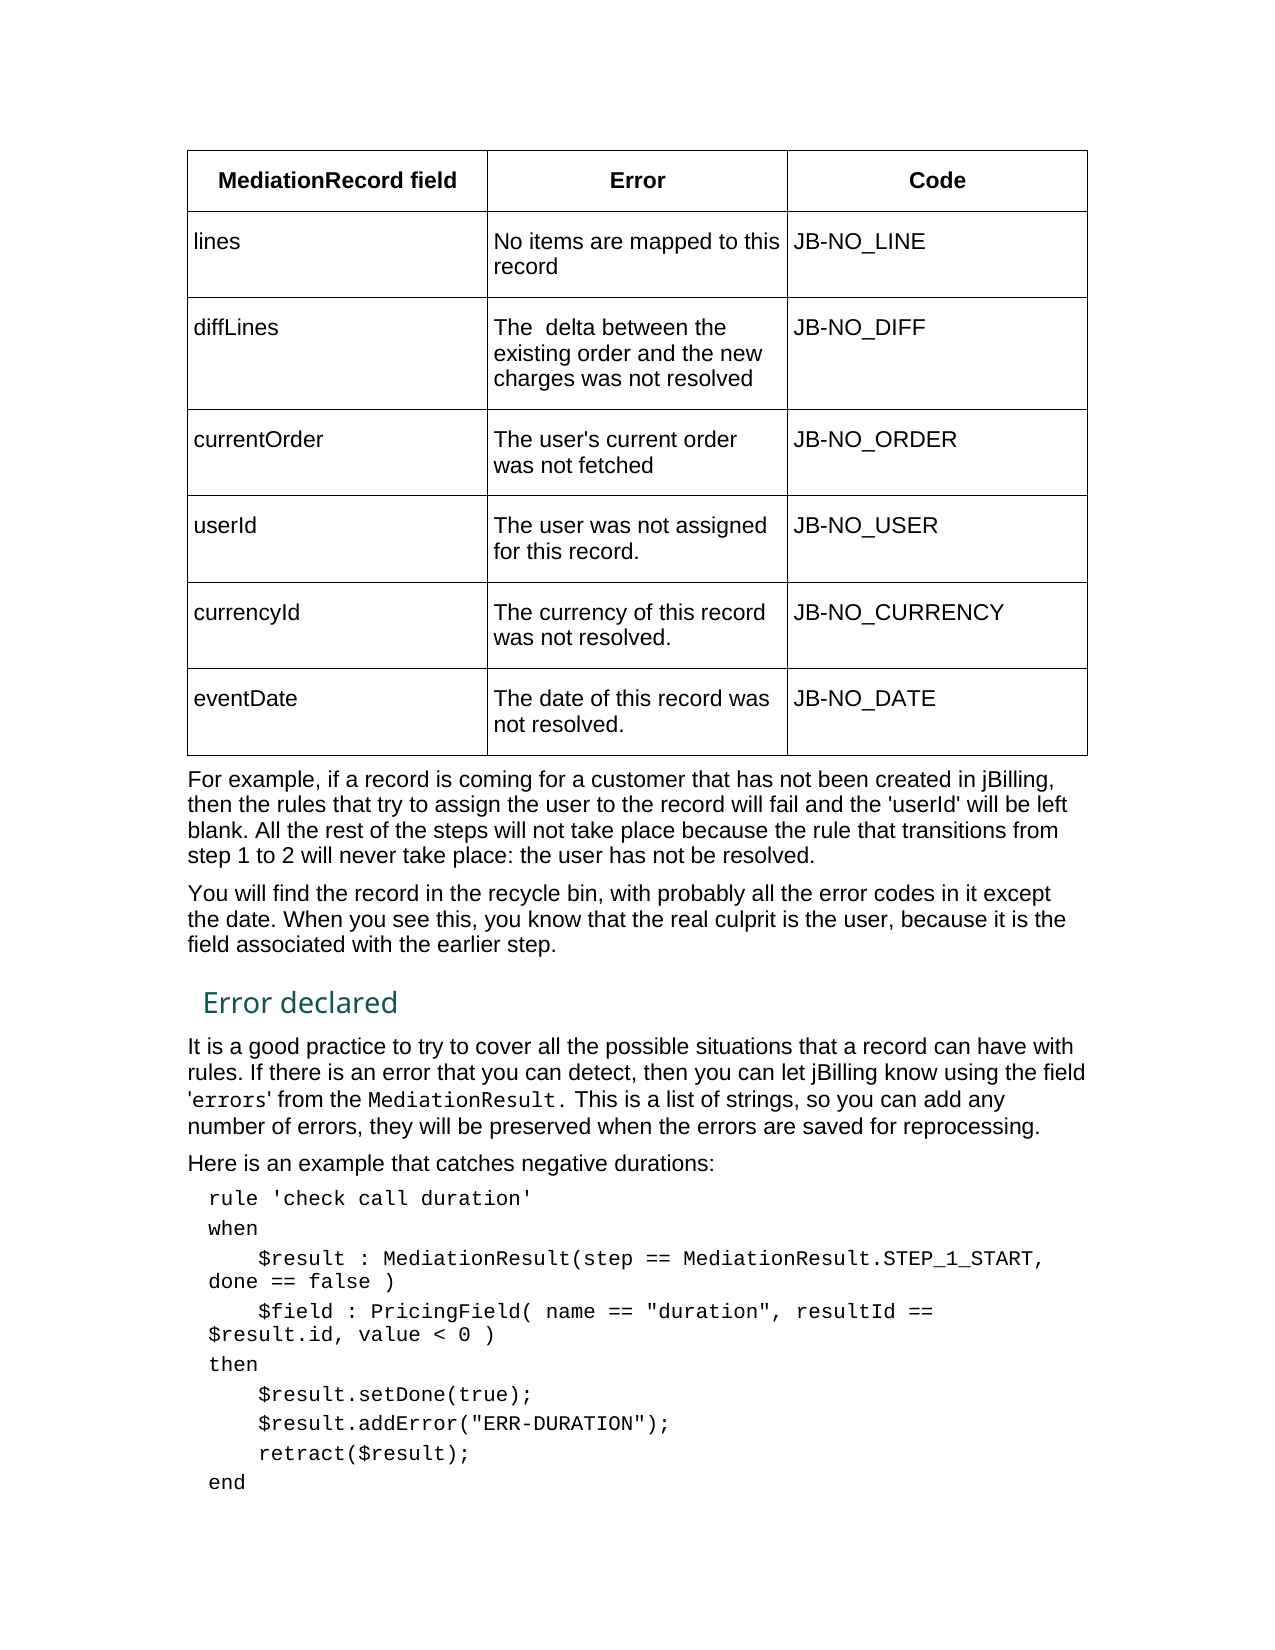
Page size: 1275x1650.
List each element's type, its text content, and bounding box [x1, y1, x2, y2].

text when [208, 1218, 1067, 1242]
table_cell The delta between the existing order and the new charges was not resolved [488, 298, 787, 409]
table_cell JB-NO_DIFF [788, 298, 1087, 409]
table_cell currentOrder [188, 410, 487, 495]
table_cell userId [188, 496, 487, 582]
text $result.setDone(true); [208, 1384, 1067, 1407]
text You will find the record in the recycle bin, with probably all the error codes in it except the date. When you see this, you know that the real culprit is the user, because it is the field associated with the earlier step. [187, 881, 1087, 957]
text It is a good practice to try to cover all the possible situations that a record can have with rules. If there is an error that you can detect, then you can let jBilling know using the field 'errors' from the MediationResult. This is a list of strings, so you can add any number of errors, they will be preserved when the errors are saved for reprocessing. [187, 1034, 1087, 1139]
table_cell JB-NO_ORDER [788, 410, 1087, 495]
text $result.addError("ERR-DURATION"); [208, 1413, 1067, 1437]
table_cell No items are mapped to this record [488, 212, 787, 297]
text For example, if a record is coming for a customer that has not been created in jBilling, then the rules that try to assign the user to the record will fail and the 'userId' will be left blank. All the rest of the steps will not take place because the rule that transitions from step 1 to 2 will never take place: the user has not be resolved. [187, 766, 1087, 869]
table_header Error [488, 151, 787, 211]
text rule 'check call duration' [208, 1188, 1067, 1212]
table_cell diffLines [188, 298, 487, 409]
table_cell The currency of this record was not resolved. [488, 583, 787, 668]
table_header Code [788, 151, 1087, 211]
text retract($result); [208, 1443, 1067, 1466]
table_cell JB-NO_USER [788, 496, 1087, 582]
table_cell JB-NO_DATE [788, 669, 1087, 754]
text then [208, 1354, 1067, 1378]
table_cell The user's current order was not fetched [488, 410, 787, 495]
table_cell eventDate [188, 669, 487, 754]
text end [208, 1472, 1067, 1496]
text $field : PricingField( name == "duration", resultId == $result.id, value < 0 ) [208, 1301, 1067, 1348]
table_cell JB-NO_LINE [788, 212, 1087, 297]
table_cell The date of this record was not resolved. [488, 669, 787, 754]
subtitle Error declared [202, 982, 1087, 1022]
table_cell lines [188, 212, 487, 297]
text $result : MediationResult(step == MediationResult.STEP_1_START, done == false ) [208, 1248, 1067, 1295]
table_header MediationRecord field [188, 151, 487, 211]
text Here is an example that catches negative durations: [187, 1151, 1087, 1177]
table_cell JB-NO_CURRENCY [788, 583, 1087, 668]
table_cell The user was not assigned for this record. [488, 496, 787, 582]
table_cell currencyId [188, 583, 487, 668]
